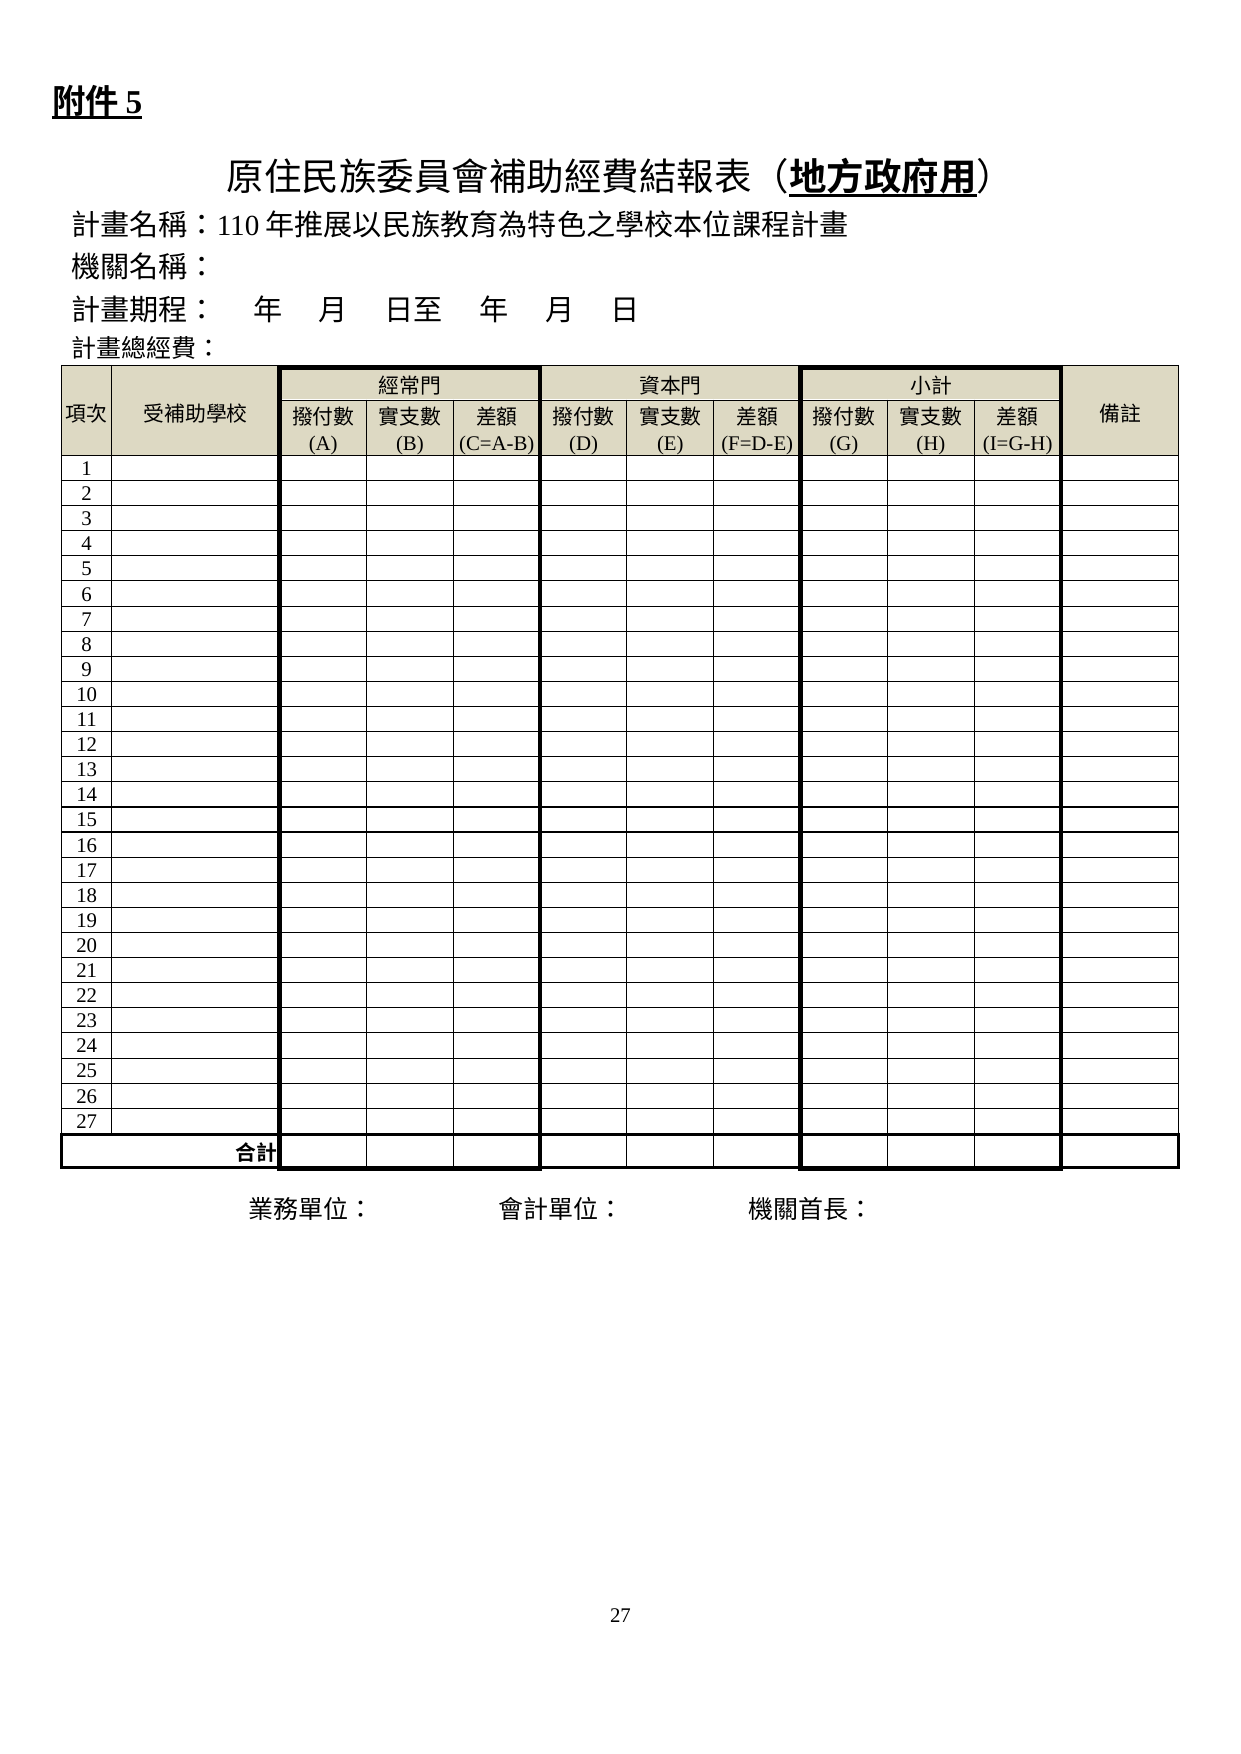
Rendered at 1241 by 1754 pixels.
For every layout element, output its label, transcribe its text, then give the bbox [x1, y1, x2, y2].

table_cell [454, 1136, 538, 1166]
table_cell [627, 1059, 713, 1082]
table_cell [542, 632, 626, 656]
table_cell [888, 1109, 974, 1133]
table_cell [454, 481, 538, 505]
table_cell [975, 1059, 1059, 1082]
table_cell [803, 531, 887, 555]
table_cell [454, 883, 538, 907]
table_cell [1063, 883, 1178, 907]
table_cell [1063, 757, 1178, 781]
table_cell [888, 481, 974, 505]
table_cell [803, 456, 887, 480]
table_cell [1063, 782, 1178, 806]
table_cell [888, 607, 974, 631]
table_cell 23 [62, 1008, 111, 1032]
table_cell [282, 632, 366, 656]
table_cell [454, 707, 538, 731]
table_cell [975, 983, 1059, 1007]
table_cell [367, 581, 453, 606]
table_cell [627, 958, 713, 982]
table_cell [627, 657, 713, 681]
table_header 受補助學校 [112, 366, 277, 455]
table_cell 10 [62, 682, 111, 706]
table_cell [1063, 506, 1178, 530]
table_cell 22 [62, 983, 111, 1007]
table_cell [282, 958, 366, 982]
table_cell [627, 732, 713, 756]
table_cell [542, 858, 626, 882]
table_cell [1063, 481, 1178, 505]
table_cell [975, 481, 1059, 505]
table_cell [714, 531, 798, 555]
table_header 備註 [1063, 366, 1178, 455]
table_cell [975, 782, 1059, 806]
table_cell [975, 1109, 1059, 1133]
table_cell [542, 506, 626, 530]
table_cell [282, 581, 366, 606]
table_cell [888, 782, 974, 806]
table_cell [714, 581, 798, 606]
table_cell [803, 808, 887, 831]
table_cell 差額 (I=G-H) [975, 401, 1059, 455]
table_cell [888, 732, 974, 756]
table_cell [367, 657, 453, 681]
table_cell 13 [62, 757, 111, 781]
table_cell [454, 1059, 538, 1082]
table_cell 16 [62, 833, 111, 857]
table_cell [282, 782, 366, 806]
table_cell [714, 1033, 798, 1057]
table_cell [454, 983, 538, 1007]
table_cell [112, 1033, 277, 1057]
text 計畫名稱：110年推展以民族教育為特色之學校本位課程計畫 [71, 202, 1169, 244]
table_cell [627, 858, 713, 882]
table_cell 20 [62, 933, 111, 957]
table_cell [627, 481, 713, 505]
table_cell [282, 657, 366, 681]
table_cell 11 [62, 707, 111, 731]
table_cell [627, 1109, 713, 1133]
table_cell [367, 1008, 453, 1032]
table_cell [1063, 732, 1178, 756]
table_cell [1063, 531, 1178, 555]
table_cell [367, 556, 453, 580]
table_cell [454, 682, 538, 706]
table_cell [803, 983, 887, 1007]
table_cell [112, 607, 277, 631]
table_cell 27 [62, 1109, 111, 1133]
table_cell [282, 556, 366, 580]
table_cell [282, 933, 366, 957]
table_cell [888, 1033, 974, 1057]
table_cell [367, 908, 453, 932]
text 計畫期程： 年 月 日至 年 月 日 [71, 286, 1169, 328]
table_cell [542, 883, 626, 907]
table_cell [1063, 1033, 1178, 1057]
table_cell [803, 707, 887, 731]
table_cell [454, 607, 538, 631]
table_cell [714, 933, 798, 957]
table_cell 19 [62, 908, 111, 932]
table_cell 撥付數 (A) [282, 401, 366, 455]
table_cell 26 [62, 1084, 111, 1108]
table_cell [627, 1033, 713, 1057]
table_cell [367, 732, 453, 756]
table_cell [803, 1059, 887, 1082]
table_cell [282, 908, 366, 932]
table_cell [975, 1084, 1059, 1108]
table_cell [888, 1059, 974, 1082]
table_cell [542, 682, 626, 706]
table_cell [367, 808, 453, 831]
table_cell [975, 1033, 1059, 1057]
table_cell [1063, 682, 1178, 706]
table_cell 24 [62, 1033, 111, 1057]
table_cell [1063, 958, 1178, 982]
table_cell [1063, 1008, 1178, 1032]
table_cell [888, 657, 974, 681]
table_cell [454, 908, 538, 932]
table_cell [542, 657, 626, 681]
table_cell [714, 908, 798, 932]
text 附件5 [52, 75, 1184, 123]
table_cell [1063, 556, 1178, 580]
table_cell [627, 782, 713, 806]
table_cell [542, 1109, 626, 1133]
table_cell [627, 682, 713, 706]
table_cell [542, 782, 626, 806]
table_cell [975, 607, 1059, 631]
table_cell [975, 682, 1059, 706]
text 機關名稱： [71, 244, 1169, 286]
table_cell [975, 908, 1059, 932]
table_cell [975, 581, 1059, 606]
table_cell 1 [62, 456, 111, 480]
table_cell [1063, 707, 1178, 731]
table_cell [112, 1008, 277, 1032]
table_cell [282, 682, 366, 706]
table_cell [888, 506, 974, 530]
table_cell 25 [62, 1059, 111, 1082]
text 原住民族委員會補助經費結報表（地方政府用） [71, 147, 1169, 202]
table_cell [112, 808, 277, 831]
table_cell [1063, 933, 1178, 957]
table_cell [542, 1008, 626, 1032]
table_cell [367, 933, 453, 957]
table_cell [454, 782, 538, 806]
table_cell [714, 632, 798, 656]
table_cell [1063, 908, 1178, 932]
table_cell [803, 782, 887, 806]
table_cell [454, 1084, 538, 1108]
table_cell [627, 556, 713, 580]
table_cell [112, 858, 277, 882]
table_cell 實支數 (B) [367, 401, 453, 455]
table_cell [714, 456, 798, 480]
table_cell [454, 757, 538, 781]
text 業務單位： 會計單位： 機關首長： [0, 1189, 1169, 1226]
table_cell 4 [62, 531, 111, 555]
table_cell [888, 883, 974, 907]
table_cell 撥付數 (D) [542, 401, 626, 455]
table_cell [454, 1033, 538, 1057]
table_cell [542, 607, 626, 631]
table_header 小計 [803, 370, 1059, 399]
table_cell 實支數 (H) [888, 401, 974, 455]
table_cell [714, 833, 798, 857]
table_cell [282, 732, 366, 756]
table_cell [888, 958, 974, 982]
table_cell [282, 883, 366, 907]
table_cell [542, 531, 626, 555]
table_cell [888, 707, 974, 731]
table_cell [803, 1109, 887, 1133]
table_cell [627, 1008, 713, 1032]
table_cell [282, 983, 366, 1007]
table_cell [714, 1008, 798, 1032]
table_cell [454, 833, 538, 857]
table_cell [975, 556, 1059, 580]
table_cell [888, 1136, 974, 1166]
table_cell [803, 833, 887, 857]
table_cell [367, 682, 453, 706]
table_cell [282, 1008, 366, 1032]
table_cell [454, 506, 538, 530]
table_cell [112, 707, 277, 731]
table_cell [714, 506, 798, 530]
table_cell [975, 858, 1059, 882]
table_cell [454, 456, 538, 480]
table_header 經常門 [282, 370, 538, 399]
table_cell [367, 782, 453, 806]
table_cell [282, 1084, 366, 1108]
table_cell [714, 682, 798, 706]
table_cell [888, 581, 974, 606]
table_cell [542, 456, 626, 480]
table_cell [112, 933, 277, 957]
table_cell [542, 1136, 626, 1166]
table_cell [975, 632, 1059, 656]
table_cell [627, 808, 713, 831]
table_cell [112, 506, 277, 530]
table_cell [803, 632, 887, 656]
table_cell [888, 983, 974, 1007]
table_cell [1063, 632, 1178, 656]
table_cell [454, 732, 538, 756]
table_cell [112, 983, 277, 1007]
table_cell [1063, 808, 1178, 831]
table_cell [542, 983, 626, 1007]
table_cell 差額 (F=D-E) [714, 401, 798, 455]
table_cell [975, 531, 1059, 555]
table_cell [714, 556, 798, 580]
table_cell [282, 833, 366, 857]
table_cell [367, 883, 453, 907]
table_cell [803, 481, 887, 505]
table_cell [282, 858, 366, 882]
table_cell 6 [62, 581, 111, 606]
table_cell [888, 556, 974, 580]
table_cell [112, 556, 277, 580]
table_cell [367, 1136, 453, 1166]
table_cell [112, 581, 277, 606]
table_cell [282, 531, 366, 555]
table_cell [803, 607, 887, 631]
table_cell [627, 883, 713, 907]
table_cell [112, 732, 277, 756]
table_cell 合計 [63, 1136, 277, 1166]
table_cell [367, 858, 453, 882]
table_cell [112, 657, 277, 681]
table_cell [282, 456, 366, 480]
table_cell [714, 481, 798, 505]
table_cell [454, 933, 538, 957]
table_cell [714, 1059, 798, 1082]
table_cell [112, 908, 277, 932]
table_cell [542, 556, 626, 580]
table_header 資本門 [542, 366, 798, 399]
table_cell [454, 858, 538, 882]
table_cell [542, 732, 626, 756]
table_cell 5 [62, 556, 111, 580]
table_cell [1063, 1059, 1178, 1082]
table_cell 實支數 (E) [627, 401, 713, 455]
table_cell [282, 1136, 366, 1166]
table_cell [627, 983, 713, 1007]
table_cell [888, 632, 974, 656]
table_cell [1063, 858, 1178, 882]
table_cell [542, 707, 626, 731]
table_cell [803, 933, 887, 957]
table_cell [454, 632, 538, 656]
table_cell [888, 908, 974, 932]
table_cell 8 [62, 632, 111, 656]
table_cell [454, 581, 538, 606]
table_cell [367, 757, 453, 781]
table_cell [975, 732, 1059, 756]
table_cell [627, 531, 713, 555]
table_cell [367, 1033, 453, 1057]
table_cell [888, 1008, 974, 1032]
table_cell [367, 632, 453, 656]
table_cell [888, 531, 974, 555]
table_cell [542, 833, 626, 857]
table_cell [454, 1109, 538, 1133]
table_cell [975, 833, 1059, 857]
table_cell [112, 456, 277, 480]
table_cell [627, 1136, 713, 1166]
table_cell [714, 1084, 798, 1108]
table_cell [714, 1136, 798, 1166]
table_cell [542, 481, 626, 505]
table_cell [627, 833, 713, 857]
table_cell [803, 858, 887, 882]
table_cell [542, 958, 626, 982]
table_cell [282, 808, 366, 831]
table_cell 15 [62, 808, 111, 831]
table_cell [803, 556, 887, 580]
table_cell [542, 933, 626, 957]
table_cell [627, 707, 713, 731]
table_cell [714, 757, 798, 781]
table_cell [714, 808, 798, 831]
table_cell [282, 607, 366, 631]
table_cell 18 [62, 883, 111, 907]
table_cell [542, 1059, 626, 1082]
table_cell [975, 883, 1059, 907]
table_cell [714, 858, 798, 882]
table_cell 12 [62, 732, 111, 756]
table_cell [112, 958, 277, 982]
table_cell [1063, 581, 1178, 606]
table_cell [454, 808, 538, 831]
table_cell [714, 707, 798, 731]
table_cell [888, 456, 974, 480]
table_cell [112, 1109, 277, 1133]
table_cell [454, 1008, 538, 1032]
table_cell [888, 833, 974, 857]
table_cell [1063, 607, 1178, 631]
table_cell [112, 531, 277, 555]
table_cell 7 [62, 607, 111, 631]
table_cell [367, 833, 453, 857]
table_cell [282, 1033, 366, 1057]
table_cell [542, 908, 626, 932]
table_cell [112, 757, 277, 781]
table_cell [803, 1033, 887, 1057]
table_cell [714, 732, 798, 756]
table_cell [367, 456, 453, 480]
table_cell 17 [62, 858, 111, 882]
table_cell [714, 983, 798, 1007]
table_cell [367, 531, 453, 555]
table_cell [282, 1109, 366, 1133]
table_cell [112, 883, 277, 907]
table_cell [542, 581, 626, 606]
table_cell [627, 632, 713, 656]
table_cell [803, 657, 887, 681]
text 計畫總經費： [71, 328, 1169, 365]
table_cell [1063, 1136, 1177, 1166]
table_cell [975, 456, 1059, 480]
table_cell [542, 808, 626, 831]
table_cell [282, 1059, 366, 1082]
table_cell [1063, 833, 1178, 857]
table_cell [714, 958, 798, 982]
table_cell [888, 808, 974, 831]
table_cell [888, 757, 974, 781]
table_cell [714, 782, 798, 806]
table_cell 3 [62, 506, 111, 530]
table_cell [112, 481, 277, 505]
table_cell [542, 1033, 626, 1057]
table_cell [803, 757, 887, 781]
table_cell [803, 908, 887, 932]
table_cell [1063, 983, 1178, 1007]
table_cell [112, 782, 277, 806]
table_cell [803, 1008, 887, 1032]
table_cell [627, 1084, 713, 1108]
table_cell 2 [62, 481, 111, 505]
table_cell [627, 908, 713, 932]
table_cell [627, 607, 713, 631]
table_cell [367, 1059, 453, 1082]
table_cell [975, 657, 1059, 681]
table_cell [542, 757, 626, 781]
table_cell [542, 1084, 626, 1108]
table_cell [803, 581, 887, 606]
table_cell [112, 1084, 277, 1108]
table_cell [888, 682, 974, 706]
table_cell [803, 1084, 887, 1108]
table_cell 撥付數 (G) [803, 401, 887, 455]
table_cell [714, 657, 798, 681]
table_cell [367, 958, 453, 982]
table_cell [454, 657, 538, 681]
table_cell [282, 707, 366, 731]
table_cell [888, 858, 974, 882]
table_cell [112, 632, 277, 656]
table_cell [282, 506, 366, 530]
table_cell [627, 456, 713, 480]
table_cell [282, 481, 366, 505]
table_cell 差額 (C=A-B) [454, 401, 538, 455]
table_cell [367, 1084, 453, 1108]
table_cell [454, 958, 538, 982]
table_cell [975, 808, 1059, 831]
table_cell [112, 682, 277, 706]
table_cell [714, 607, 798, 631]
table_cell [975, 958, 1059, 982]
table_cell [367, 481, 453, 505]
table_cell [803, 732, 887, 756]
table_cell [975, 707, 1059, 731]
table_cell [367, 707, 453, 731]
table_cell [367, 1109, 453, 1133]
table_cell [975, 1136, 1059, 1166]
table_cell [367, 607, 453, 631]
table_header 項次 [62, 366, 111, 455]
table_cell 9 [62, 657, 111, 681]
table_cell [803, 958, 887, 982]
table_cell [888, 933, 974, 957]
table_cell [975, 1008, 1059, 1032]
table_cell [627, 581, 713, 606]
table_cell [1063, 1109, 1178, 1133]
table_cell [454, 556, 538, 580]
table_cell [888, 1084, 974, 1108]
table_cell 14 [62, 782, 111, 806]
table_cell [367, 506, 453, 530]
table_cell [803, 883, 887, 907]
table_cell [112, 1059, 277, 1082]
table_cell [803, 682, 887, 706]
table_cell [1063, 456, 1178, 480]
table_cell [627, 757, 713, 781]
table_cell [975, 506, 1059, 530]
table_cell [975, 757, 1059, 781]
table_cell [714, 1109, 798, 1133]
table_cell [1063, 657, 1178, 681]
table_cell [367, 983, 453, 1007]
table_cell [803, 1136, 887, 1166]
table_cell [714, 883, 798, 907]
table_cell [627, 933, 713, 957]
table_cell [627, 506, 713, 530]
table_cell [454, 531, 538, 555]
table_cell 21 [62, 958, 111, 982]
table_cell [1063, 1084, 1178, 1108]
table_cell [282, 757, 366, 781]
table_cell [112, 833, 277, 857]
table_cell [803, 506, 887, 530]
table_cell [975, 933, 1059, 957]
